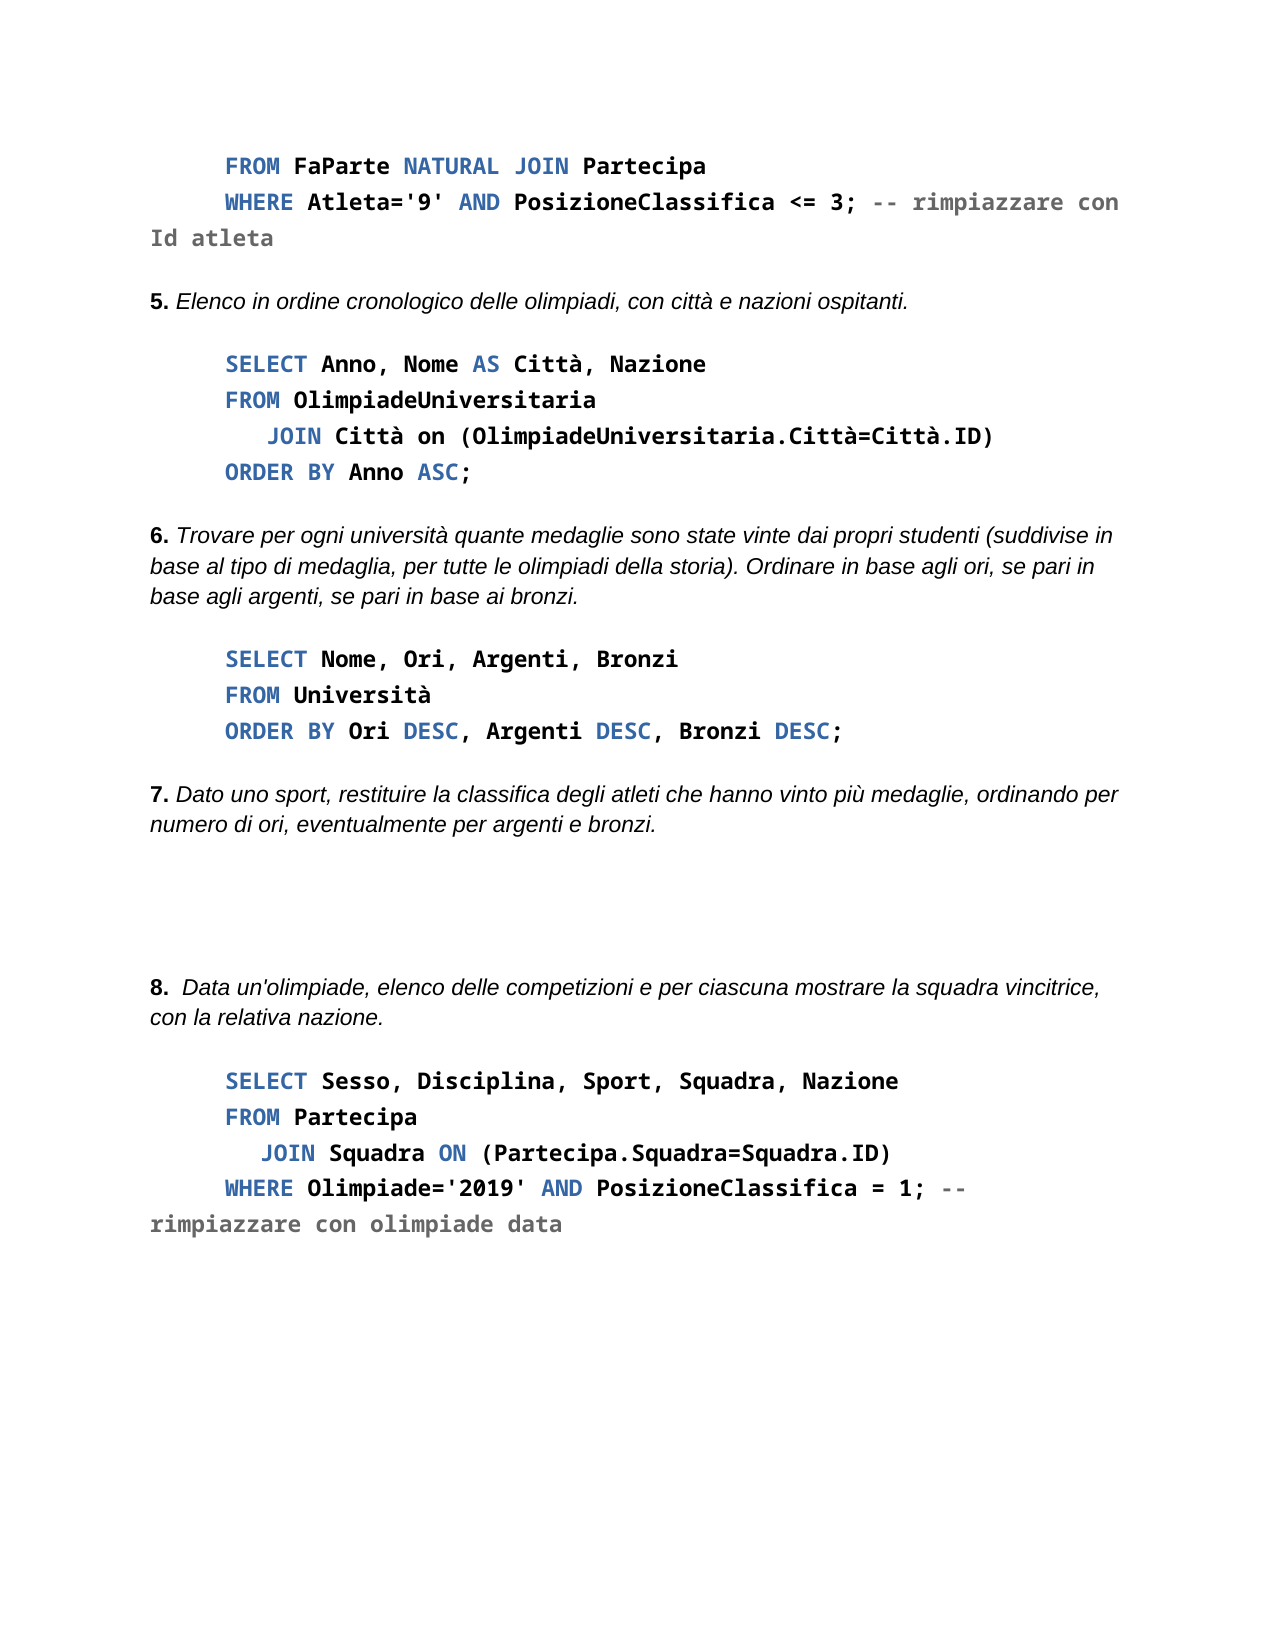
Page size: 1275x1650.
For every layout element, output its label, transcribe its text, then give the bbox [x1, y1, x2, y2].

text FROM FaParte NATURAL JOIN Partecipa [150, 150, 1125, 181]
text ORDER BY Ori DESC, Argenti DESC, Bronzi DESC; [150, 715, 1125, 746]
text FROM OlimpiadeUniversitaria [150, 384, 1125, 416]
text WHERE Atleta='9' AND PosizioneClassifica <= 3; -- rimpiazzare con Id atleta [150, 186, 1125, 253]
text FROM Partecipa [150, 1101, 1125, 1132]
text 5. Elenco in ordine cronologico delle olimpiadi, con città e nazioni ospitanti. [150, 288, 1125, 314]
text JOIN Squadra ON (Partecipa.Squadra=Squadra.ID) [150, 1136, 1125, 1168]
text JOIN Città on (OlimpiadeUniversitaria.Città=Città.ID) [150, 420, 1125, 452]
text FROM Università [150, 679, 1125, 710]
text 7. Dato uno sport, restituire la classifica degli atleti che hanno vinto più medaglie, ordinando per numero di ori, eventualmente per argenti e bronzi. [150, 781, 1125, 838]
text ORDER BY Anno ASC; [150, 456, 1125, 487]
text SELECT Anno, Nome AS Città, Nazione [150, 348, 1125, 380]
text 6. Trovare per ogni università quante medaglie sono state vinte dai propri studenti (suddivise in base al tipo di medaglia, per tutte le olimpiadi della storia). Ordinare in base agli ori, se pari in base agli argenti, se pari in base ai bronzi. [150, 522, 1125, 609]
text SELECT Nome, Ori, Argenti, Bronzi [150, 643, 1125, 674]
text WHERE Olimpiade='2019' AND PosizioneClassifica = 1; -- rimpiazzare con olimpiade data [150, 1172, 1125, 1239]
text 8. Data un'olimpiade, elenco delle competizioni e per ciascuna mostrare la squadra vincitrice, con la relativa nazione. [150, 974, 1125, 1031]
text SELECT Sesso, Disciplina, Sport, Squadra, Nazione [150, 1064, 1125, 1096]
